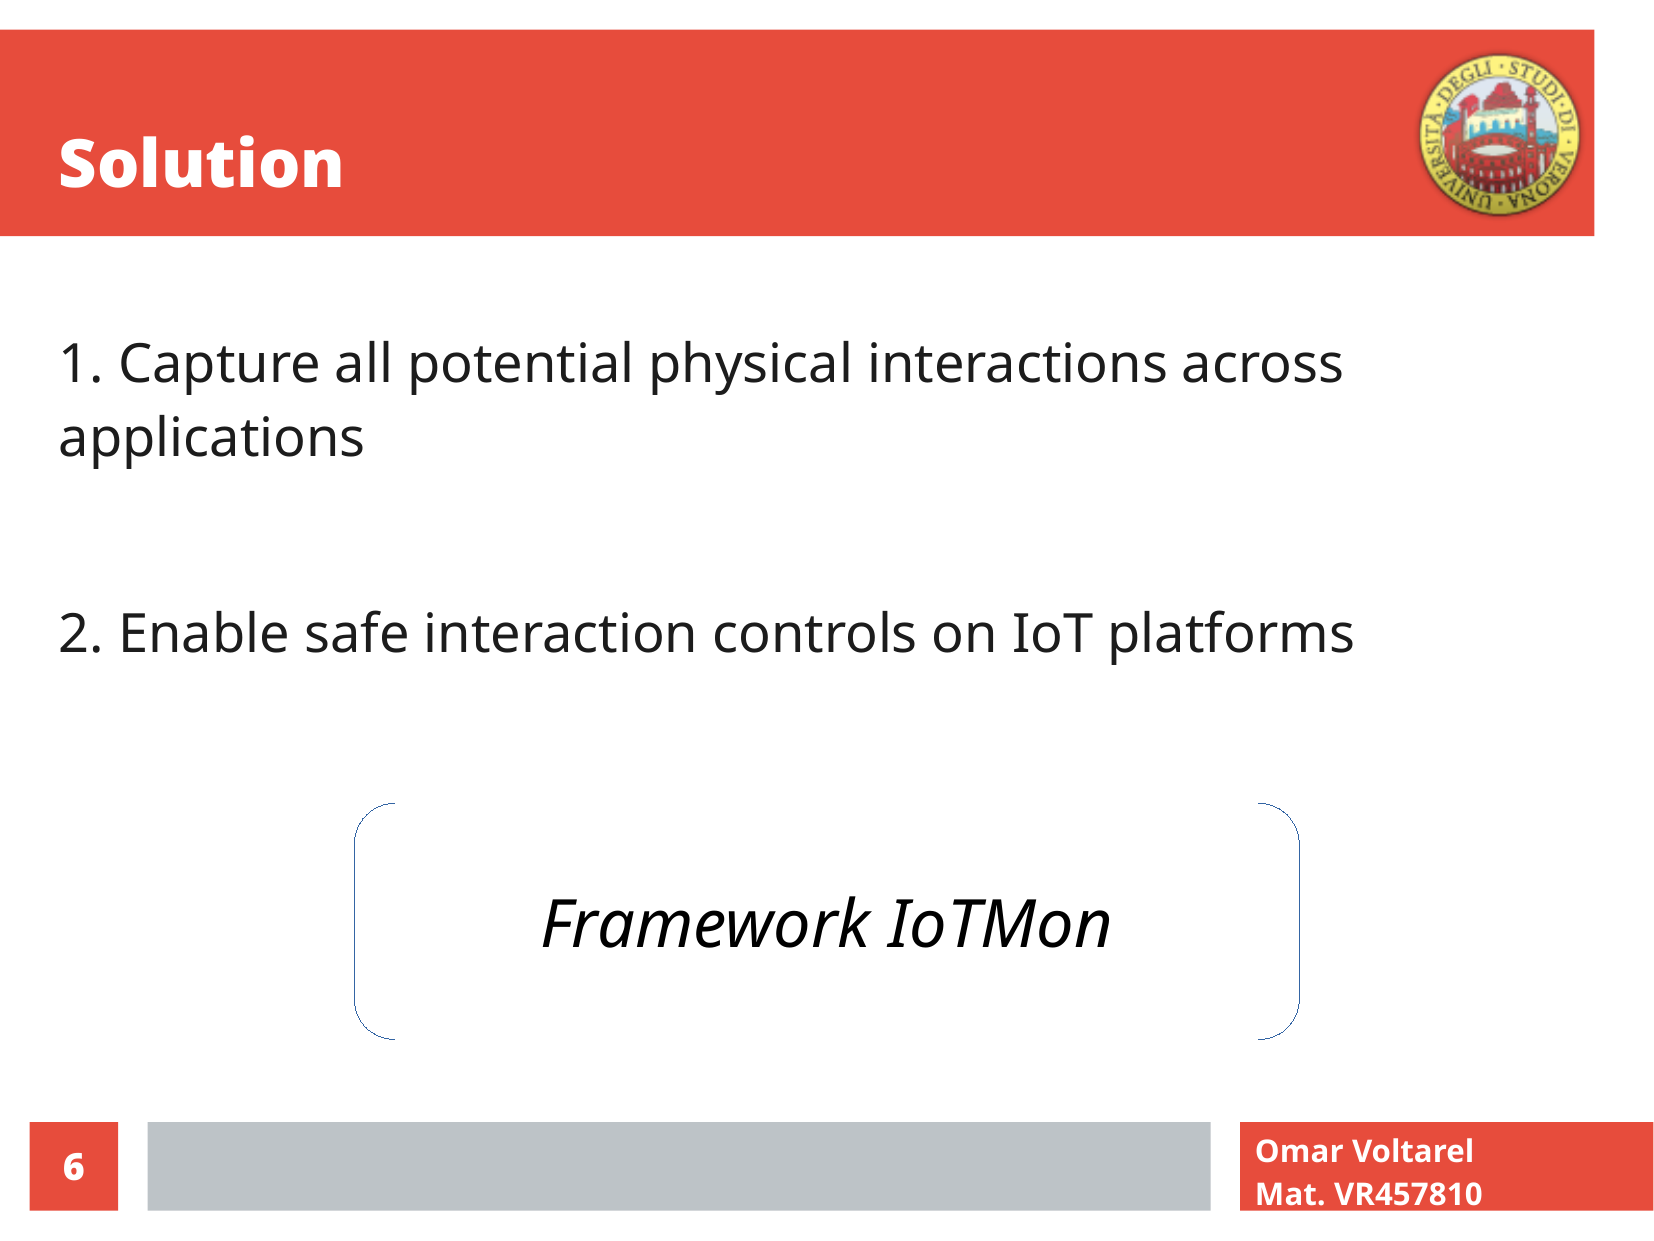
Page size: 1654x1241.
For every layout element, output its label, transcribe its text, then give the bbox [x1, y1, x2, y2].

title Solution [59, 59, 1393, 207]
text_box Framework IoTMon [354, 803, 395, 1040]
text_box Omar Voltarel Mat. VR457810 [1240, 1122, 1607, 1210]
picture [1393, 23, 1619, 249]
text_box Framework IoTMon [1258, 803, 1300, 1040]
list 1. Capture all potential physical interactions across applications 2. Enable safe interaction controls on IoT platforms [59, 324, 1565, 1093]
